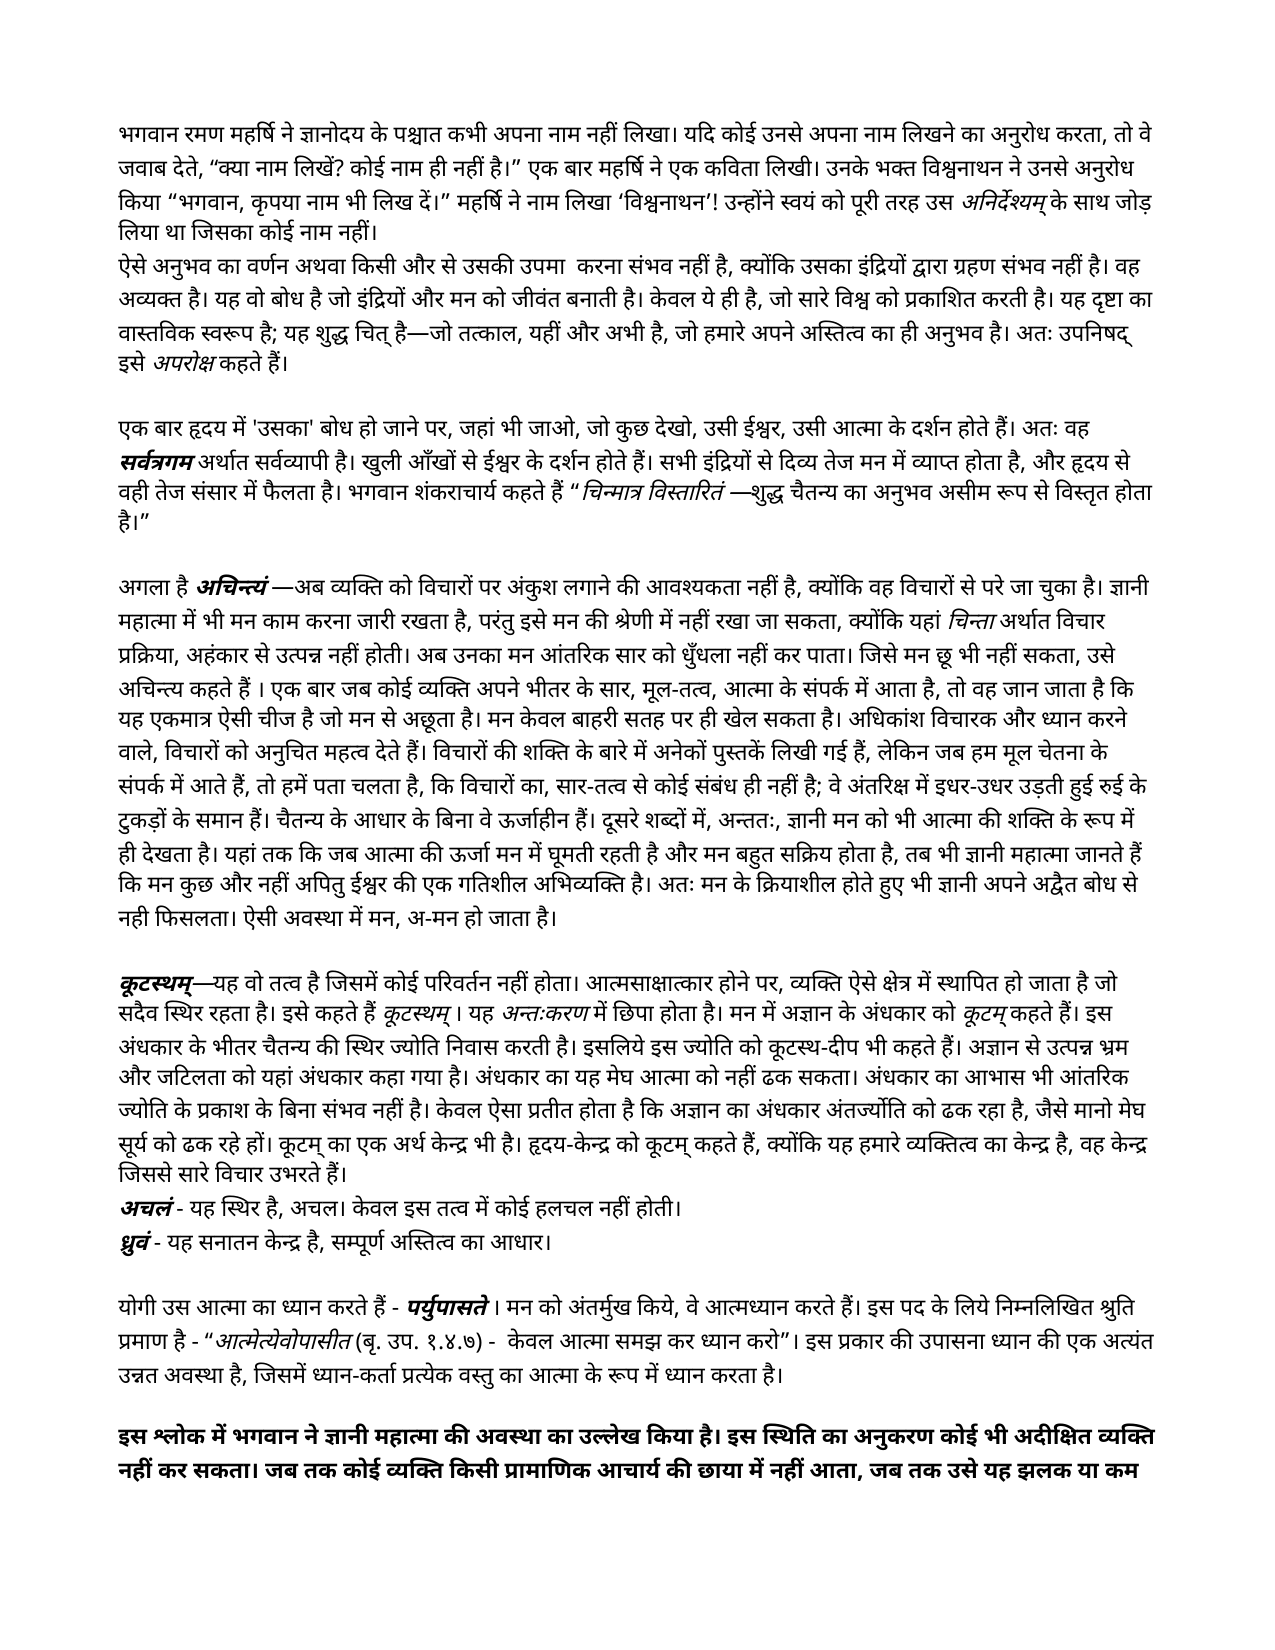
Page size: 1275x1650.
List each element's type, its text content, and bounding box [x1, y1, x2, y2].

text भगवान रमण महर्षि ने ज्ञानोदय के पश्चात कभी अपना नाम नहीं लिखा। यदि कोई उनसे अपना नाम लिखने का अनुरोध करता, तो वे जवाब देते, “क्या नाम लिखें? कोई नाम ही नहीं है।” एक बार महर्षि ने एक कविता लिखी। उनके भक्त विश्वनाथन ने उनसे अनुरोध किया “भगवान, कृपया नाम भी लिख दें।” महर्षि ने नाम लिखा ‘विश्वनाथन’! उन्होंने स्वयं को पूरी तरह उस अनिर्देश्यम् के साथ जोड़ लिया था जिसका कोई नाम नहीं। [118, 118, 1157, 249]
text योगी उस आत्मा का ध्यान करते हैं - पर्युपासते । मन को अंतर्मुख किये, वे आत्मध्यान करते हैं। इस पद के लिये निम्नलिखित श्रुति प्रमाण है - “आत्मेत्येवोपासीत (बृ. उप. १.४.७) - केवल आत्मा समझ कर ध्यान करो”। इस प्रकार की उपासना ध्यान की एक अत्यंत उन्नत अवस्था है, जिसमें ध्यान-कर्ता प्रत्येक वस्तु का आत्मा के रूप में ध्यान करता है। [118, 1291, 1157, 1392]
text कूटस्थम्—यह वो तत्व है जिसमें कोई परिवर्तन नहीं होता। आत्मसाक्षात्कार होने पर, व्यक्ति ऐसे क्षेत्र में स्थापित हो जाता है जो सदैव स्थिर रहता है। इसे कहते हैं कूटस्थम् । यह अन्तःकरण में छिपा होता है। मन में अज्ञान के अंधकार को कूटम् कहते हैं। इस अंधकार के भीतर चैतन्य की स्थिर ज्योति निवास करती है। इसलिये इस ज्योति को कूटस्थ-दीप भी कहते हैं। अज्ञान से उत्पन्न भ्रम और जटिलता को यहां अंधकार कहा गया है। अंधकार का यह मेघ आत्मा को नहीं ढक सकता। अंधकार का आभास भी आंतरिक ज्योति के प्रकाश के बिना संभव नहीं है। केवल ऐसा प्रतीत होता है कि अज्ञान का अंधकार अंतर्ज्योति को ढक रहा है, जैसे मानो मेघ सूर्य को ढक रहे हों। कूटम् का एक अर्थ केन्द्र भी है। हृदय-केन्द्र को कूटम् कहते हैं, क्योंकि यह हमारे व्यक्तित्व का केन्द्र है, वह केन्द्र जिससे सारे विचार उभरते हैं। [118, 967, 1157, 1192]
text इस श्लोक में भगवान ने ज्ञानी महात्मा की अवस्था का उल्लेख किया है। इस स्थिति का अनुकरण कोई भी अदीक्षित व्यक्ति नहीं कर सकता। जब तक कोई व्यक्ति किसी प्रामाणिक आचार्य की छाया में नहीं आता, जब तक उसे यह झलक या कम [118, 1424, 1157, 1487]
text एक बार हृदय में 'उसका' बोध हो जाने पर, जहां भी जाओ, जो कुछ देखो, उसी ईश्वर, उसी आत्मा के दर्शन होते हैं। अतः वह सर्वत्रगम अर्थात सर्वव्यापी है। खुली आँखों से ईश्वर के दर्शन होते हैं। सभी इंद्रियों से दिव्य तेज मन में व्याप्त होता है, और हृदय से वही तेज संसार में फैलता है। भगवान शंकराचार्य कहते हैं “चिन्मात्र विस्तारितं —शुद्ध चैतन्य का अनुभव असीम रूप से विस्तृत होता है।” [118, 412, 1157, 540]
text ऐसे अनुभव का वर्णन अथवा किसी और से उसकी उपमा करना संभव नहीं है, क्योंकि उसका इंद्रियों द्वारा ग्रहण संभव नहीं है। वह अव्यक्त है। यह वो बोध है जो इंद्रियों और मन को जीवंत बनाती है। केवल ये ही है, जो सारे विश्व को प्रकाशित करती है। यह दृष्टा का वास्तविक स्वरूप है; यह शुद्ध चित् है—जो तत्काल, यहीं और अभी है, जो हमारे अपने अस्तित्व का ही अनुभव है। अतः उपनिषद् इसे अपरोक्ष कहते हैं। [118, 249, 1157, 381]
text ध्रुवं - यह सनातन केन्द्र है, सम्पूर्ण अस्तित्व का आधार। [118, 1226, 1157, 1259]
text अगला है अचिन्त्यं —अब व्यक्ति को विचारों पर अंकुश लगाने की आवश्यकता नहीं है, क्योंकि वह विचारों से परे जा चुका है। ज्ञानी महात्मा में भी मन काम करना जारी रखता है, परंतु इसे मन की श्रेणी में नहीं रखा जा सकता, क्योंकि यहां चिन्ता अर्थात विचार प्रक्रिया, अहंकार से उत्पन्न नहीं होती। अब उनका मन आंतरिक सार को धुँधला नहीं कर पाता। जिसे मन छू भी नहीं सकता, उसे अचिन्त्य कहते हैं । एक बार जब कोई व्यक्ति अपने भीतर के सार, मूल-तत्व, आत्मा के संपर्क में आता है, तो वह जान जाता है कि यह एकमात्र ऐसी चीज है जो मन से अछूता है। मन केवल बाहरी सतह पर ही खेल सकता है। अधिकांश विचारक और ध्यान करने वाले, विचारों को अनुचित महत्व देते हैं। विचारों की शक्ति के बारे में अनेकों पुस्तकें लिखी गई हैं, लेकिन जब हम मूल चेतना के संपर्क में आते हैं, तो हमें पता चलता है, कि विचारों का, सार-तत्व से कोई संबंध ही नहीं है; वे अंतरिक्ष में इधर-उधर उड़ती हुई रुई के टुकड़ों के समान हैं। चैतन्य के आधार के बिना वे ऊर्जाहीन हैं। दूसरे शब्दों में, अन्ततः, ज्ञानी मन को भी आत्मा की शक्ति के रूप में ही देखता है। यहां तक ​​कि जब आत्मा की ऊर्जा मन में घूमती रहती है और मन बहुत सक्रिय होता है, तब भी ज्ञानी महात्मा जानते हैं कि मन कुछ और नहीं अपितु ईश्वर की एक गतिशील अभिव्यक्ति है। अतः मन के क्रियाशील होते हुए भी ज्ञानी अपने अद्वैत बोध से नही फिसलता। ऐसी अवस्था में मन, अ-मन हो जाता है। [118, 571, 1157, 936]
text अचलं - यह स्थिर है, अचल। केवल इस तत्व में कोई हलचल नहीं होती। [118, 1192, 1157, 1226]
